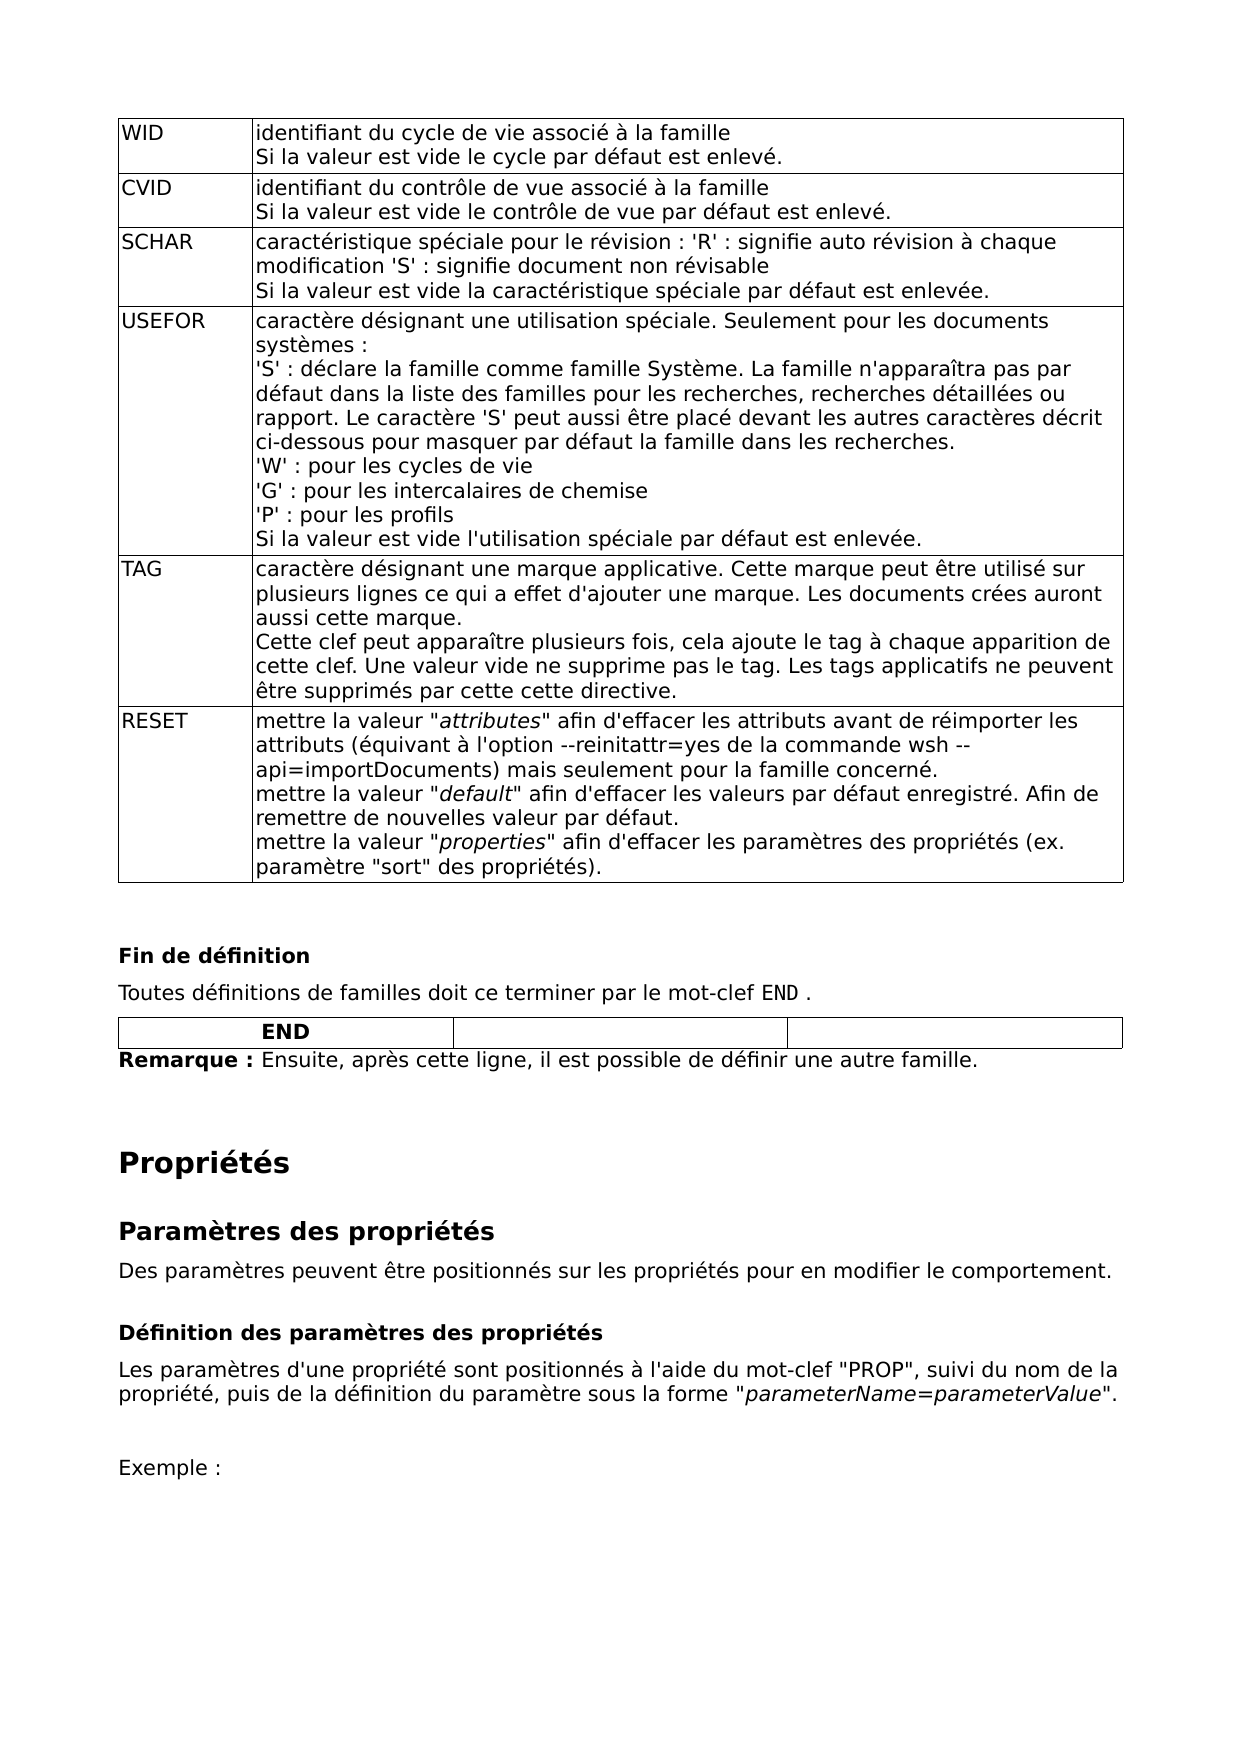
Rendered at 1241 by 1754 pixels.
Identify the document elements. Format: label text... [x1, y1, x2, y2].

table_cell caractéristique spéciale pour le révision : 'R' : signifie auto révision à chaque modification 'S' : signifie document non révisable Si la valeur est vide la caractéristique spéciale par défaut est enlevée. [253, 228, 1123, 306]
subtitle Fin de définition [118, 944, 1122, 968]
table_cell identifiant du contrôle de vue associé à la famille Si la valeur est vide le contrôle de vue par défaut est enlevé. [253, 174, 1123, 227]
table_cell SCHAR [119, 228, 252, 306]
table_cell caractère désignant une marque applicative. Cette marque peut être utilisé sur plusieurs lignes ce qui a effet d'ajouter une marque. Les documents crées auront aussi cette marque. Cette clef peut apparaître plusieurs fois, cela ajoute le tag à chaque apparition de cette clef. Une valeur vide ne supprime pas le tag. Les tags applicatifs ne peuvent être supprimés par cette cette directive. [253, 556, 1123, 706]
table_cell TAG [119, 556, 252, 706]
table_cell identifiant du cycle de vie associé à la famille Si la valeur est vide le cycle par défaut est enlevé. [253, 119, 1123, 173]
table_header [788, 1018, 1122, 1047]
table_cell CVID [119, 174, 252, 227]
table_cell RESET [119, 707, 252, 882]
subtitle Définition des paramètres des propriétés [118, 1321, 1122, 1345]
subtitle Propriétés [118, 1146, 1122, 1180]
text Exemple : [118, 1456, 1122, 1480]
subtitle Paramètres des propriétés [118, 1218, 1122, 1247]
text Des paramètres peuvent être positionnés sur les propriétés pour en modifier le comportement. [118, 1259, 1122, 1283]
text Remarque : Ensuite, après cette ligne, il est possible de définir une autre famille. [118, 1049, 1122, 1072]
text Les paramètres d'une propriété sont positionnés à l'aide du mot-clef "PROP", suivi du nom de la propriété, puis de la définition du paramètre sous la forme "parameterName=parameterValue". [118, 1358, 1122, 1406]
table_cell mettre la valeur "attributes" afin d'effacer les attributs avant de réimporter les attributs (équivant à l'option --reinitattr=yes de la commande wsh --api=importDocuments) mais seulement pour la famille concerné. mettre la valeur "default" afin d'effacer les valeurs par défaut enregistré. Afin de remettre de nouvelles valeur par défaut. mettre la valeur "properties" afin d'effacer les paramètres des propriétés (ex. paramètre "sort" des propriétés). [253, 707, 1123, 882]
table_header [454, 1018, 787, 1047]
table_cell USEFOR [119, 307, 252, 554]
table_cell caractère désignant une utilisation spéciale. Seulement pour les documents systèmes : 'S' : déclare la famille comme famille Système. La famille n'apparaîtra pas par défaut dans la liste des familles pour les recherches, recherches détaillées ou rapport. Le caractère 'S' peut aussi être placé devant les autres caractères décrit ci-dessous pour masquer par défaut la famille dans les recherches. 'W' : pour les cycles de vie 'G' : pour les intercalaires de chemise 'P' : pour les profils Si la valeur est vide l'utilisation spéciale par défaut est enlevée. [253, 307, 1123, 554]
table_cell WID [119, 119, 252, 173]
table_header END [119, 1018, 453, 1047]
text Toutes définitions de familles doit ce terminer par le mot-clef END . [118, 981, 1122, 1005]
